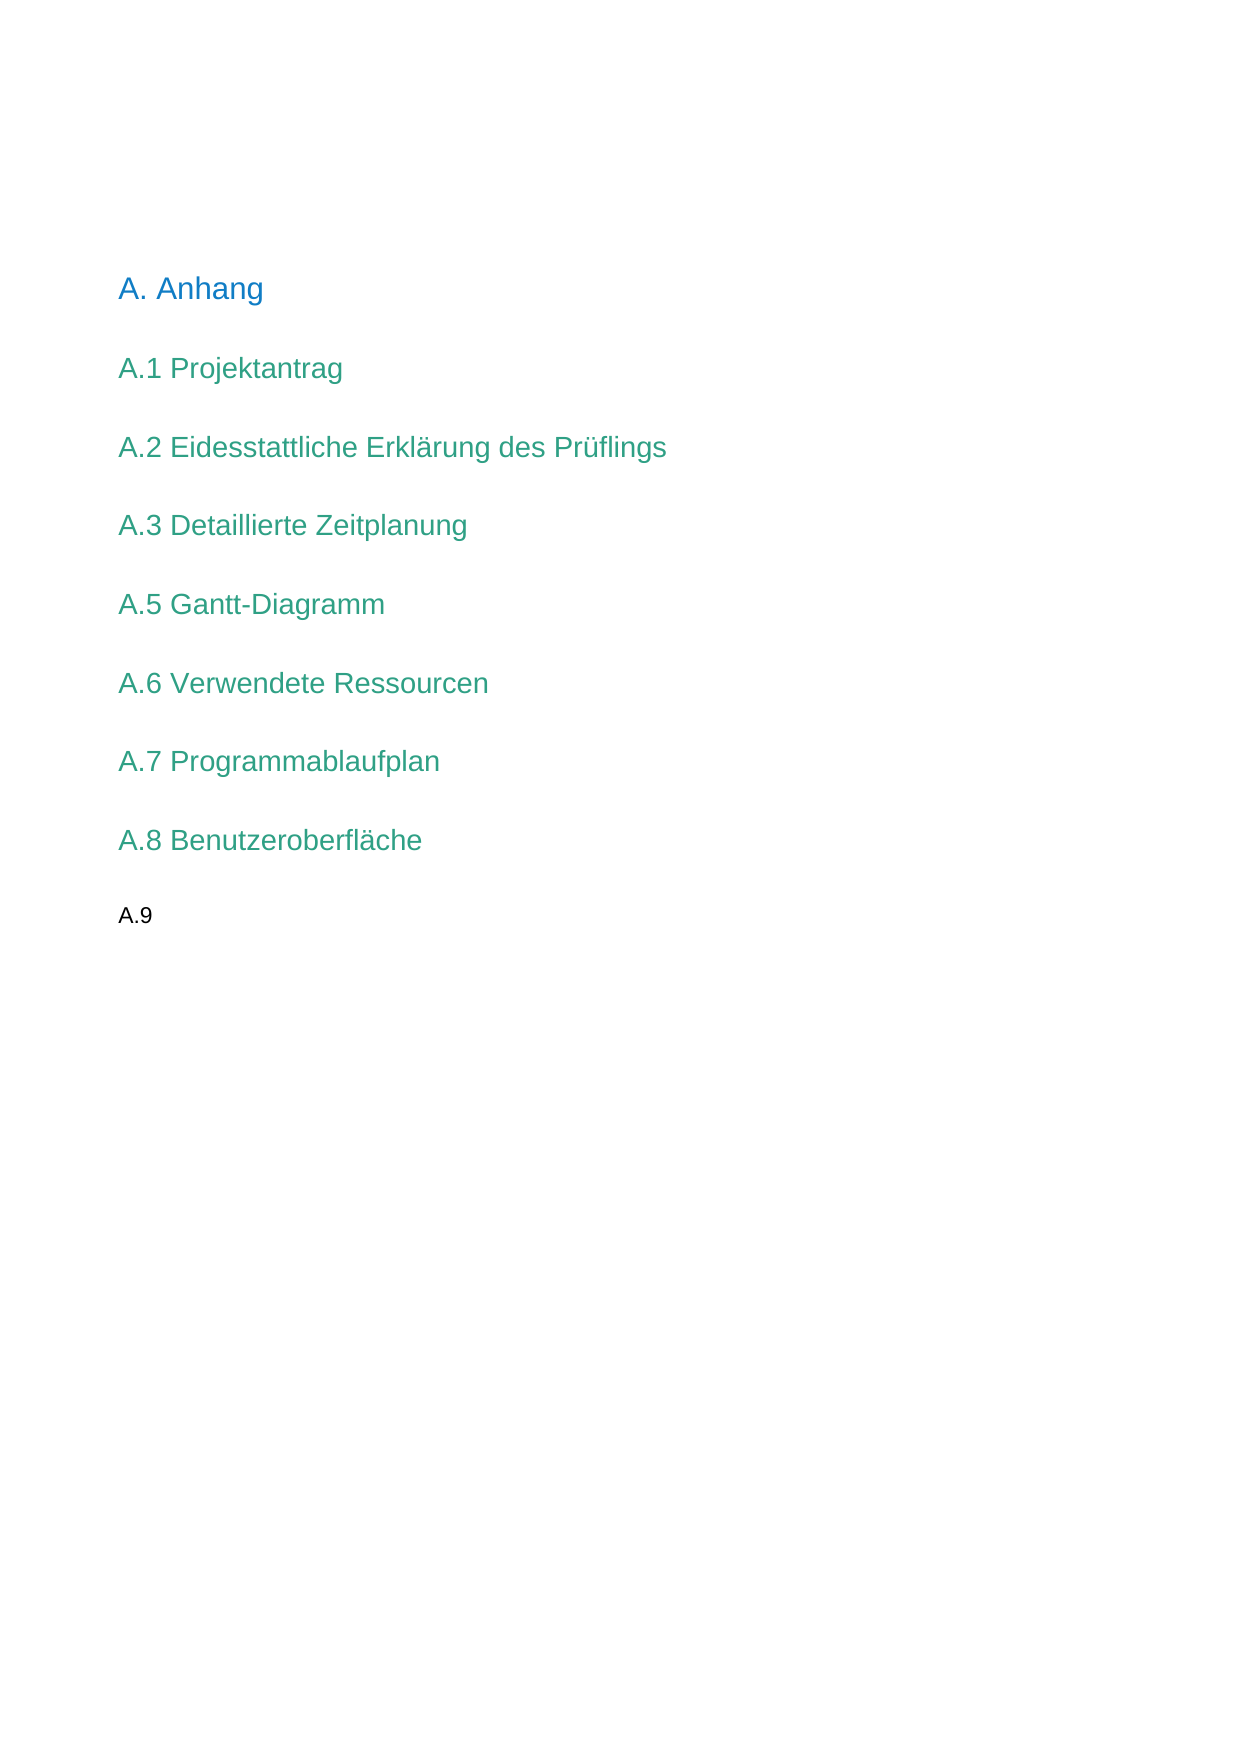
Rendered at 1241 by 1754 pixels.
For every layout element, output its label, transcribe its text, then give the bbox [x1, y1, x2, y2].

subtitle A.8 Benutzeroberfläche [118, 823, 1122, 857]
subtitle A.6 Verwendete Ressourcen [118, 666, 1122, 699]
subtitle A.1 Projektantrag [118, 351, 1122, 385]
subtitle A.5 Gantt-Diagramm [118, 587, 1122, 621]
text A.9 [118, 902, 1122, 928]
subtitle A.7 Programmablaufplan [118, 744, 1122, 778]
subtitle A.3 Detaillierte Zeitplanung [118, 508, 1122, 542]
subtitle A.2 Eidesstattliche Erklärung des Prüflings [118, 430, 1122, 463]
subtitle A. Anhang [118, 270, 1122, 306]
